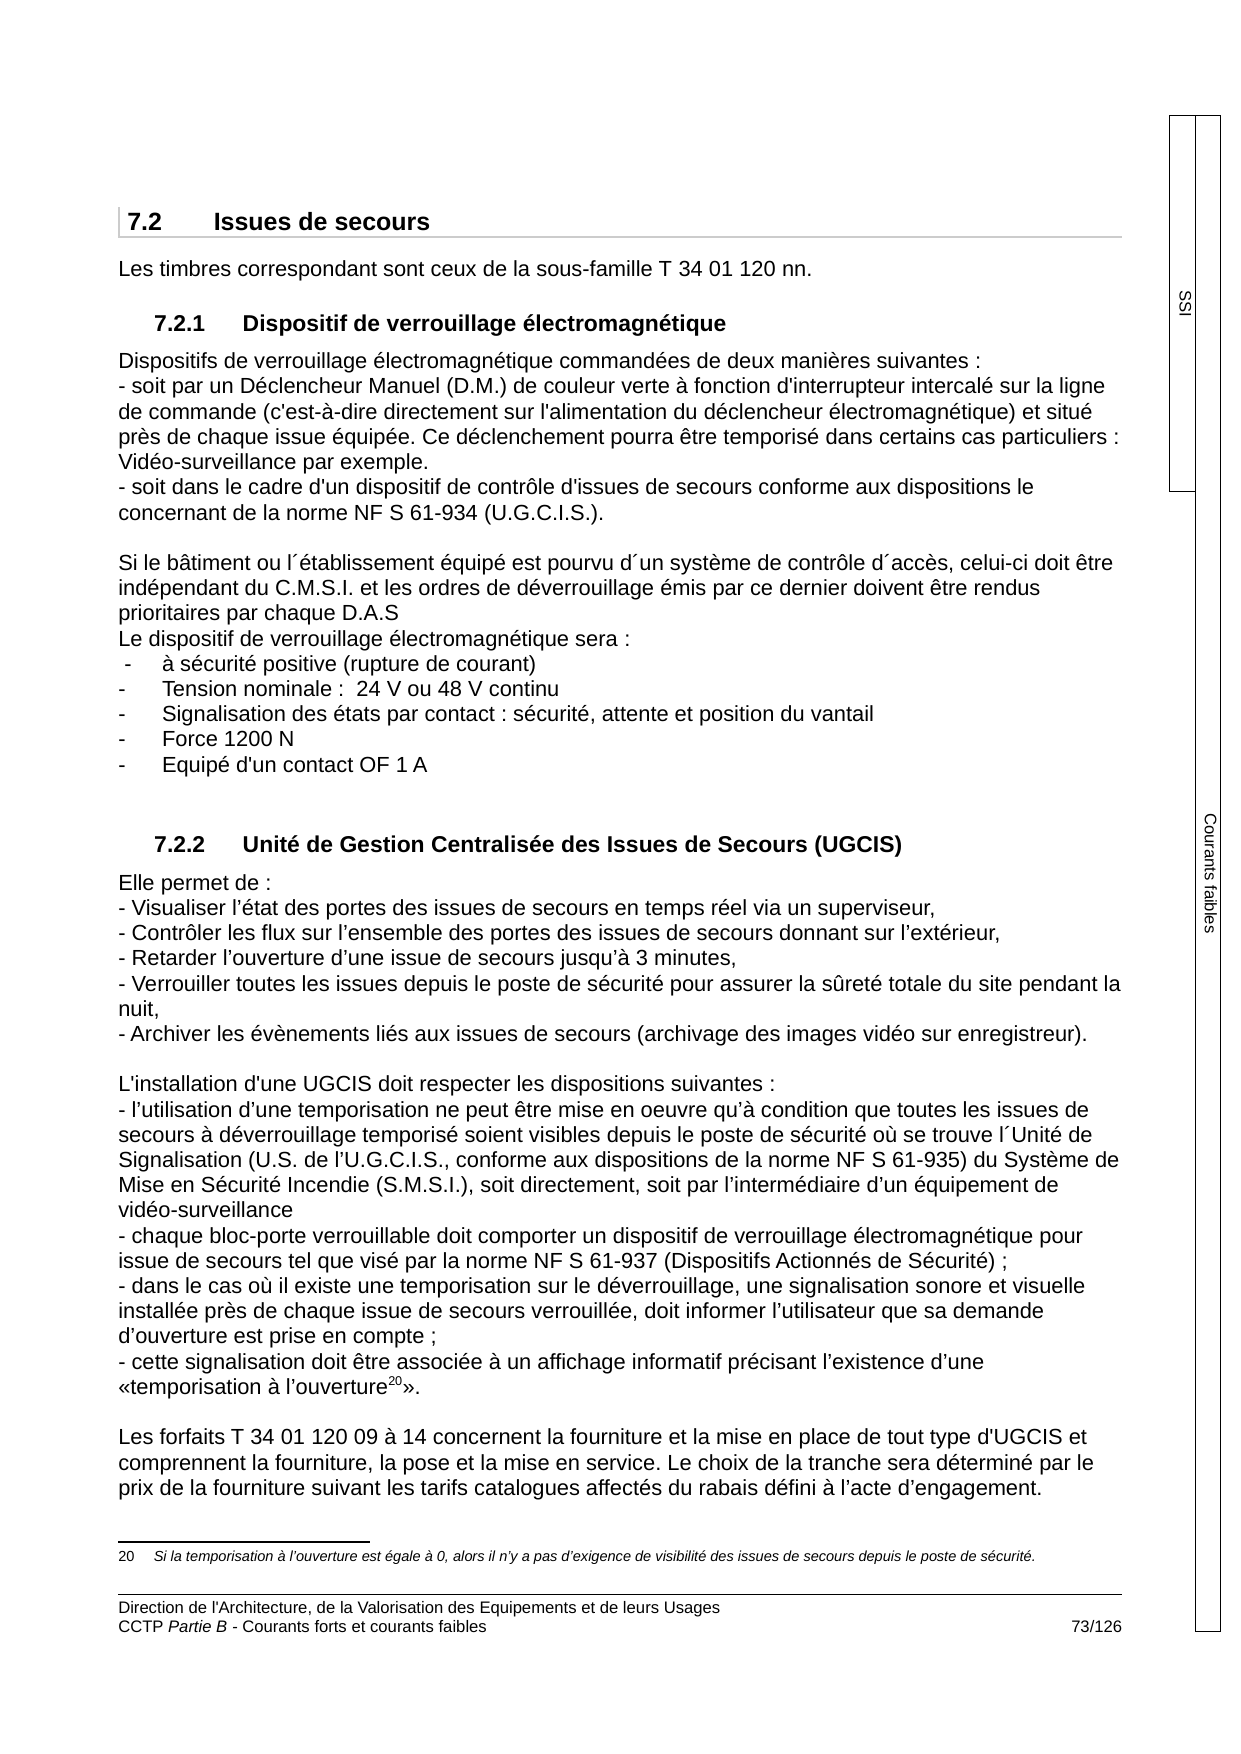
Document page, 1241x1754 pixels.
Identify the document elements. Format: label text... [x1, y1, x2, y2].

text - Signalisation des états par contact : sécurité, attente et position du vantail [118, 701, 1122, 726]
text - Equipé d'un contact OF 1 A [118, 752, 1122, 777]
text - chaque bloc-porte verrouillable doit comporter un dispositif de verrouillage électromagnétique pour issue de secours tel que visé par la norme NF S 61-937 (Dispositifs Actionnés de Sécurité) ; [118, 1222, 1122, 1273]
text Dispositifs de verrouillage électromagnétique commandées de deux manières suivantes : [118, 348, 1122, 373]
text - cette signalisation doit être associée à un affichage informatif précisant l’existence d’une «temporisation à l’ouverture». [118, 1348, 1122, 1399]
text - Visualiser l’état des portes des issues de secours en temps réel via un superviseur, [118, 895, 1122, 920]
text - soit dans le cadre d'un dispositif de contrôle d'issues de secours conforme aux dispositions le concernant de la norme NF S 61-934 (U.G.C.I.S.). [118, 474, 1122, 525]
text - l’utilisation d’une temporisation ne peut être mise en oeuvre qu’à condition que toutes les issues de secours à déverrouillage temporisé soient visibles depuis le poste de sécurité où se trouve l´Unité de Signalisation (U.S. de l’U.G.C.I.S., conforme aux dispositions de la norme NF S 61-935) du Système de Mise en Sécurité Incendie (S.M.S.I.), soit directement, soit par l’intermédiaire d’un équipement de vidéo-surveillance [118, 1096, 1122, 1222]
text Si la temporisation à l’ouverture est égale à 0, alors il n’y a pas d’exigence de visibilité des issues de secours depuis le poste de sécurité. [118, 1548, 1122, 1565]
text Elle permet de : [118, 869, 1122, 895]
text Les timbres correspondant sont ceux de la sous-famille T 34 01 120 nn. [118, 255, 1122, 281]
text - Force 1200 N [118, 726, 1122, 752]
text L'installation d'une UGCIS doit respecter les dispositions suivantes : [118, 1071, 1122, 1096]
text - Tension nominale : 24 V ou 48 V continu [118, 676, 1122, 701]
text - Retarder l’ouverture d’une issue de secours jusqu’à 3 minutes, [118, 945, 1122, 970]
text Le dispositif de verrouillage électromagnétique sera : [118, 626, 1122, 651]
text - Contrôler les flux sur l’ensemble des portes des issues de secours donnant sur l’extérieur, [118, 920, 1122, 945]
text - Verrouiller toutes les issues depuis le poste de sécurité pour assurer la sûreté totale du site pendant la nuit, [118, 970, 1122, 1021]
text - à sécurité positive (rupture de courant) [118, 651, 1122, 676]
text Les forfaits T 34 01 120 09 à 14 concernent la fourniture et la mise en place de tout type d'UGCIS et comprennent la fourniture, la pose et la mise en service. Le choix de la tranche sera déterminé par le prix de la fourniture suivant les tarifs catalogues affectés du rabais défini à l’acte d’engagement. [118, 1424, 1122, 1500]
text - dans le cas où il existe une temporisation sur le déverrouillage, une signalisation sonore et visuelle installée près de chaque issue de secours verrouillée, doit informer l’utilisateur que sa demande d’ouverture est prise en compte ; [118, 1273, 1122, 1348]
text - Archiver les évènements liés aux issues de secours (archivage des images vidéo sur enregistreur). [118, 1021, 1122, 1046]
subtitle Dispositif de verrouillage électromagnétique [118, 310, 1122, 336]
subtitle Issues de secours [120, 207, 1122, 236]
subtitle Unité de Gestion Centralisée des Issues de Secours (UGCIS) [118, 831, 1122, 858]
text Si le bâtiment ou l´établissement équipé est pourvu d´un système de contrôle d´accès, celui-ci doit être indépendant du C.M.S.I. et les ordres de déverrouillage émis par ce dernier doivent être rendus prioritaires par chaque D.A.S [118, 550, 1122, 626]
text - soit par un Déclencheur Manuel (D.M.) de couleur verte à fonction d'interrupteur intercalé sur la ligne de commande (c'est-à-dire directement sur l'alimentation du déclencheur électromagnétique) et situé près de chaque issue équipée. Ce déclenchement pourra être temporisé dans certains cas particuliers : Vidéo-surveillance par exemple. [118, 373, 1122, 474]
